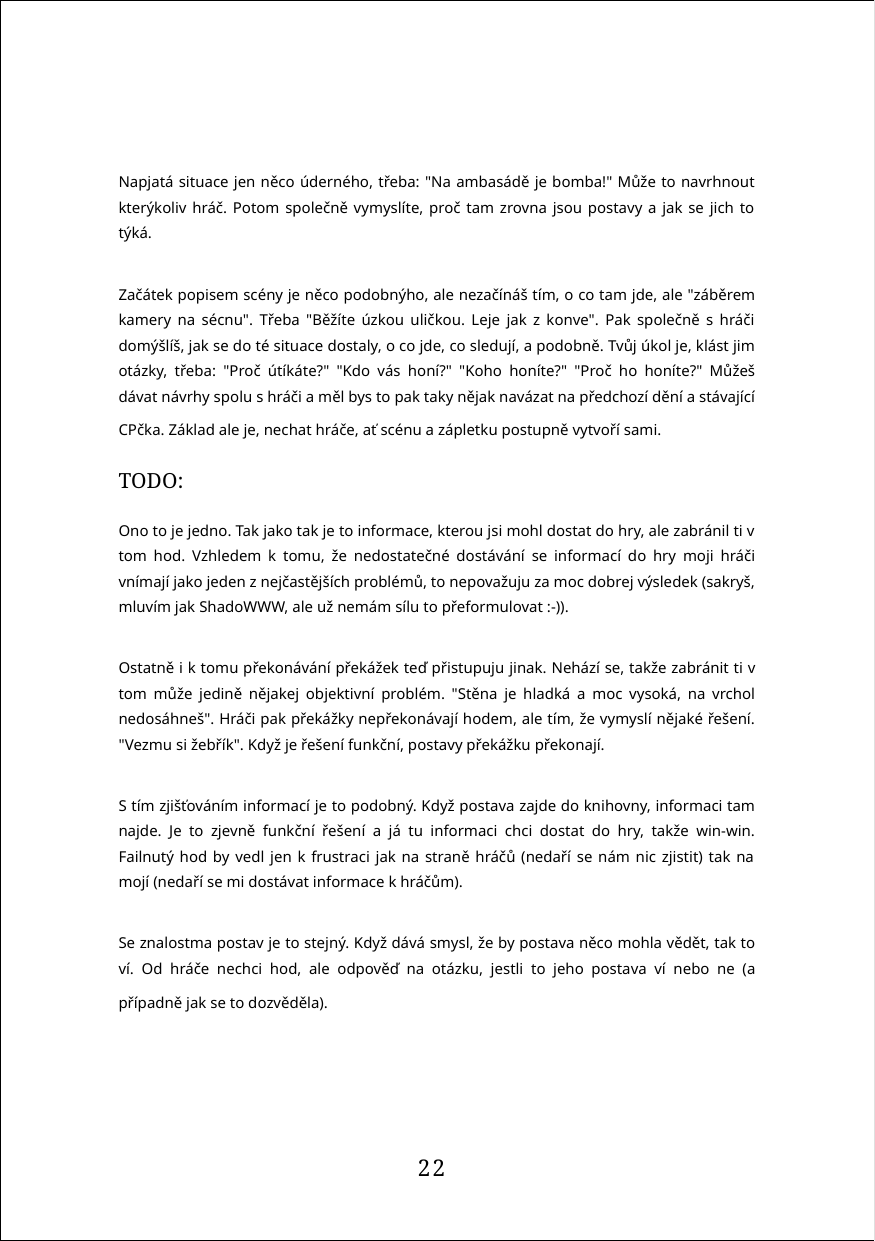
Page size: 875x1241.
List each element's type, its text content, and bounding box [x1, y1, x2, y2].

text Ono to je jedno. Tak jako tak je to informace, kterou jsi mohl dostat do hry, ale zabránil ti v tom hod. Vzhledem k tomu, že nedostatečné dostávání se informací do hry moji hráči vnímají jako jeden z nejčastějších problémů, to nepovažuju za moc dobrej výsledek (sakryš, mluvím jak ShadoWWW, ale už nemám sílu to přeformulovat :-)). Ostatně i k tomu překonávání překážek teď přistupuju jinak. Nehází se, takže zabránit ti v tom může jedině nějakej objektivní problém. "Stěna je hladká a moc vysoká, na vrchol nedosáhneš". Hráči pak překážky nepřekonávají hodem, ale tím, že vymyslí nějaké řešení. "Vezmu si žebřík". Když je řešení funkční, postavy překážku překonají. S tím zjišťováním informací je to podobný. Když postava zajde do knihovny, informaci tam najde. Je to zjevně funkční řešení a já tu informaci chci dostat do hry, takže win-win. Failnutý hod by vedl jen k frustraci jak na straně hráčů (nedaří se nám nic zjistit) tak na mojí (nedaří se mi dostávat informace k hráčům). Se znalostma postav je to stejný. Když dává smysl, že by postava něco mohla vědět, tak to ví. Od hráče nechci hod, ale odpověď na otázku, jestli to jeho postava ví nebo ne (a případně jak se to dozvěděla). [118, 520, 756, 1014]
text Napjatá situace jen něco úderného, třeba: "Na ambasádě je bomba!" Může to navrhnout kterýkoliv hráč. Potom společně vymyslíte, proč tam zrovna jsou postavy a jak se jich to týká. Začátek popisem scény je něco podobnýho, ale nezačínáš tím, o co tam jde, ale "záběrem kamery na sécnu". Třeba "Běžíte úzkou uličkou. Leje jak z konve". Pak společně s hráči domýšlíš, jak se do té situace dostaly, o co jde, co sledují, a podobně. Tvůj úkol je, klást jim otázky, třeba: "Proč útíkáte?" "Kdo vás honí?" "Koho honíte?" "Proč ho honíte?" Můžeš dávat návrhy spolu s hráči a měl bys to pak taky nějak navázat na předchozí dění a stávající CPčka. Základ ale je, nechat hráče, ať scénu a zápletku postupně vytvoří sami. [118, 172, 756, 442]
text TODO: [118, 467, 756, 495]
